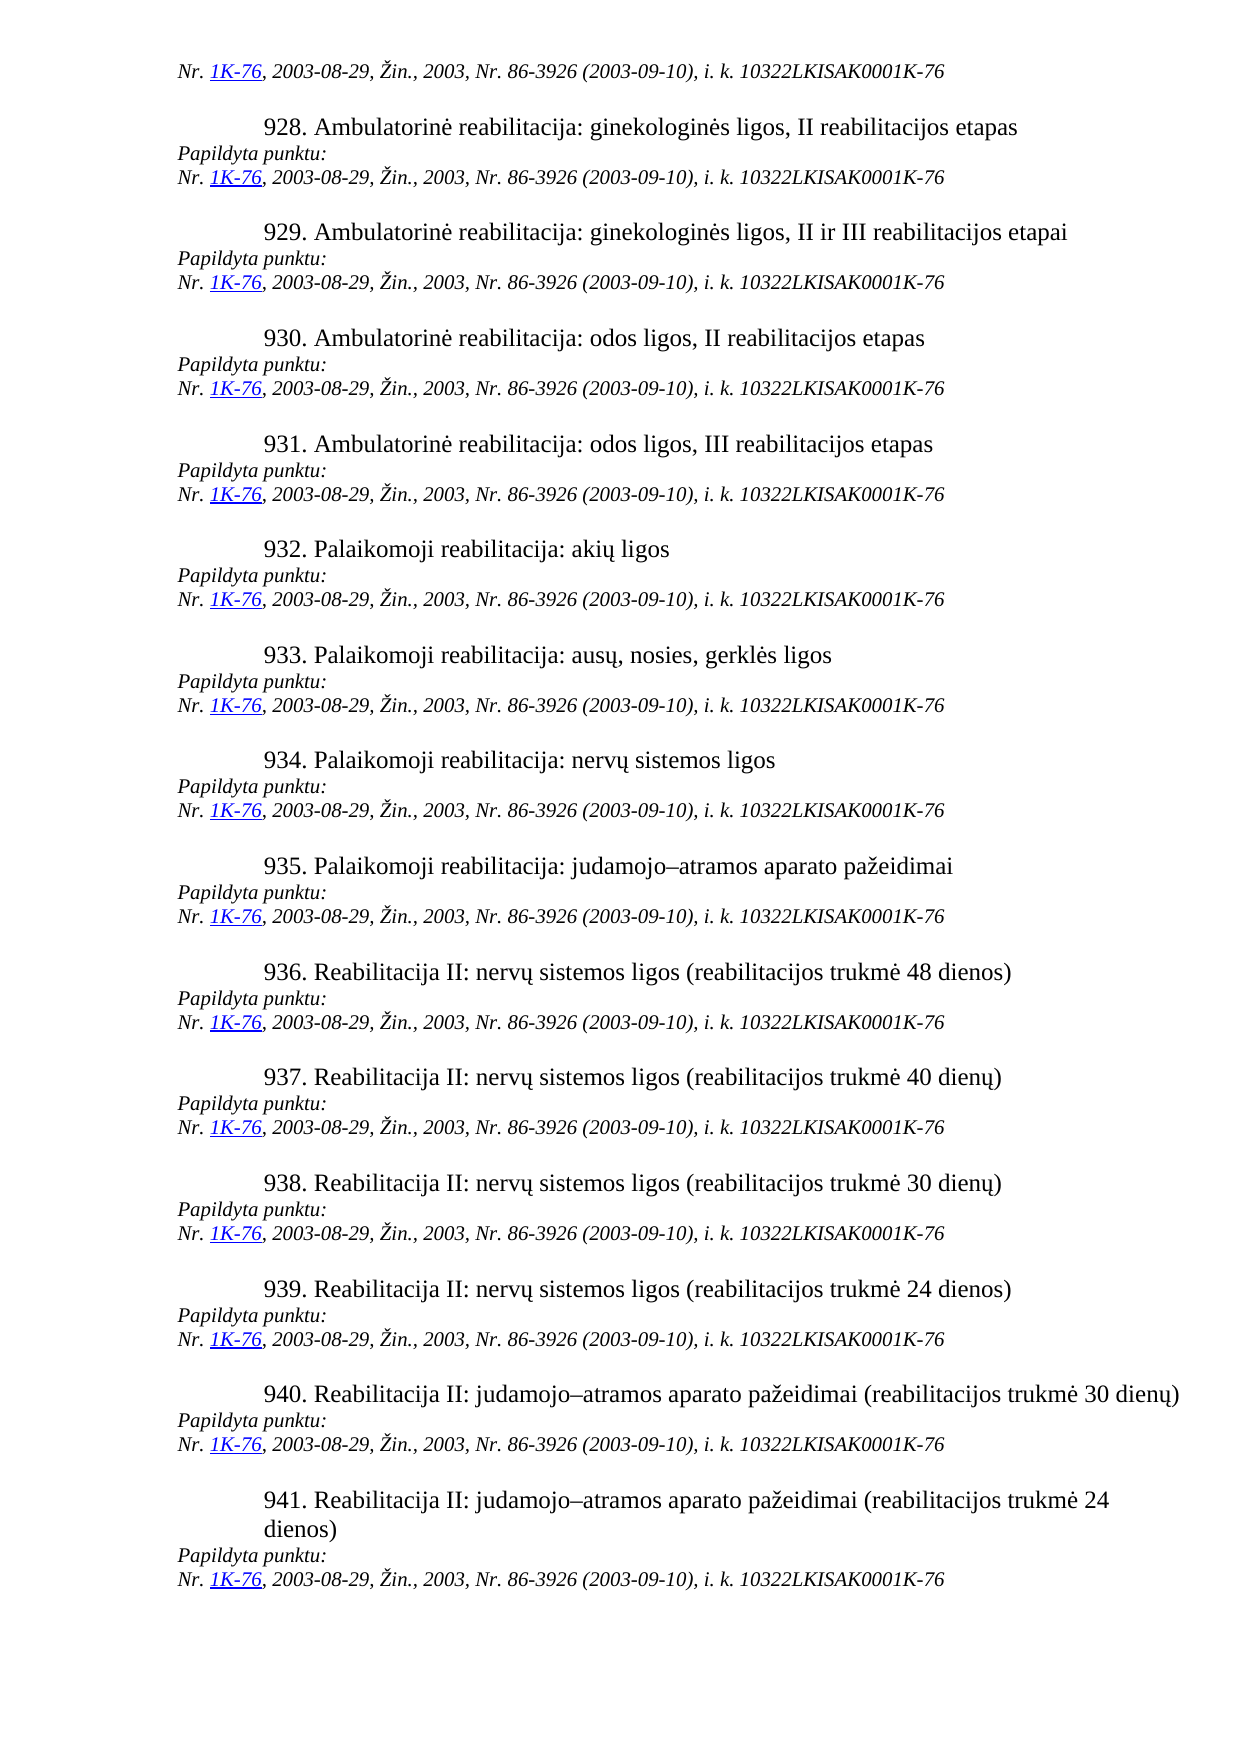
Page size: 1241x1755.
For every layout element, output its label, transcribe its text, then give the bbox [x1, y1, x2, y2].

text Nr. 1K-76, 2003-08-29, Žin., 2003, Nr. 86-3926 (2003-09-10), i. k. 10322LKISAK0001K-76 [177, 904, 1181, 928]
text 935. Palaikomoji reabilitacija: judamojo–atramos aparato pažeidimai [263, 851, 1181, 880]
text Nr. 1K-76, 2003-08-29, Žin., 2003, Nr. 86-3926 (2003-09-10), i. k. 10322LKISAK0001K-76 [177, 1221, 1181, 1245]
text Nr. 1K-76, 2003-08-29, Žin., 2003, Nr. 86-3926 (2003-09-10), i. k. 10322LKISAK0001K-76 [177, 1432, 1181, 1456]
text Papildyta punktu: [177, 774, 1181, 798]
text 928. Ambulatorinė reabilitacija: ginekologinės ligos, II reabilitacijos etapas [263, 112, 1181, 141]
text Papildyta punktu: [177, 457, 1181, 482]
text 932. Palaikomoji reabilitacija: akių ligos [263, 534, 1181, 563]
text Nr. 1K-76, 2003-08-29, Žin., 2003, Nr. 86-3926 (2003-09-10), i. k. 10322LKISAK0001K-76 [177, 270, 1181, 294]
text 939. Reabilitacija II: nervų sistemos ligos (reabilitacijos trukmė 24 dienos) [263, 1274, 1181, 1302]
text Nr. 1K-76, 2003-08-29, Žin., 2003, Nr. 86-3926 (2003-09-10), i. k. 10322LKISAK0001K-76 [177, 376, 1181, 400]
text 937. Reabilitacija II: nervų sistemos ligos (reabilitacijos trukmė 40 dienų) [263, 1062, 1181, 1091]
text Nr. 1K-76, 2003-08-29, Žin., 2003, Nr. 86-3926 (2003-09-10), i. k. 10322LKISAK0001K-76 [177, 482, 1181, 506]
text 929. Ambulatorinė reabilitacija: ginekologinės ligos, II ir III reabilitacijos etapai [263, 217, 1181, 246]
text Papildyta punktu: [177, 880, 1181, 904]
text Papildyta punktu: [177, 986, 1181, 1010]
text Nr. 1K-76, 2003-08-29, Žin., 2003, Nr. 86-3926 (2003-09-10), i. k. 10322LKISAK0001K-76 [177, 1010, 1181, 1034]
text 940. Reabilitacija II: judamojo–atramos aparato pažeidimai (reabilitacijos trukmė 30 dienų) [263, 1379, 1181, 1408]
text Nr. 1K-76, 2003-08-29, Žin., 2003, Nr. 86-3926 (2003-09-10), i. k. 10322LKISAK0001K-76 [177, 1327, 1181, 1351]
text Papildyta punktu: [177, 1542, 1181, 1567]
text 936. Reabilitacija II: nervų sistemos ligos (reabilitacijos trukmė 48 dienos) [263, 957, 1181, 986]
text Nr. 1K-76, 2003-08-29, Žin., 2003, Nr. 86-3926 (2003-09-10), i. k. 10322LKISAK0001K-76 [177, 165, 1181, 189]
text 941. Reabilitacija II: judamojo–atramos aparato pažeidimai (reabilitacijos trukmė 24 dienos) [263, 1485, 1181, 1542]
text Papildyta punktu: [177, 1091, 1181, 1115]
text 930. Ambulatorinė reabilitacija: odos ligos, II reabilitacijos etapas [263, 323, 1181, 352]
text 931. Ambulatorinė reabilitacija: odos ligos, III reabilitacijos etapas [263, 429, 1181, 457]
text Papildyta punktu: [177, 246, 1181, 270]
text Nr. 1K-76, 2003-08-29, Žin., 2003, Nr. 86-3926 (2003-09-10), i. k. 10322LKISAK0001K-76 [177, 693, 1181, 717]
text Nr. 1K-76, 2003-08-29, Žin., 2003, Nr. 86-3926 (2003-09-10), i. k. 10322LKISAK0001K-76 [177, 59, 1181, 83]
text Papildyta punktu: [177, 669, 1181, 693]
text Papildyta punktu: [177, 563, 1181, 587]
text Nr. 1K-76, 2003-08-29, Žin., 2003, Nr. 86-3926 (2003-09-10), i. k. 10322LKISAK0001K-76 [177, 798, 1181, 822]
text Nr. 1K-76, 2003-08-29, Žin., 2003, Nr. 86-3926 (2003-09-10), i. k. 10322LKISAK0001K-76 [177, 1115, 1181, 1139]
text Nr. 1K-76, 2003-08-29, Žin., 2003, Nr. 86-3926 (2003-09-10), i. k. 10322LKISAK0001K-76 [177, 587, 1181, 611]
text Nr. 1K-76, 2003-08-29, Žin., 2003, Nr. 86-3926 (2003-09-10), i. k. 10322LKISAK0001K-76 [177, 1567, 1181, 1591]
text Papildyta punktu: [177, 1302, 1181, 1327]
text Papildyta punktu: [177, 1408, 1181, 1432]
text Papildyta punktu: [177, 141, 1181, 165]
text Papildyta punktu: [177, 1197, 1181, 1221]
text 938. Reabilitacija II: nervų sistemos ligos (reabilitacijos trukmė 30 dienų) [263, 1168, 1181, 1197]
text Papildyta punktu: [177, 352, 1181, 376]
text 933. Palaikomoji reabilitacija: ausų, nosies, gerklės ligos [263, 640, 1181, 669]
text 934. Palaikomoji reabilitacija: nervų sistemos ligos [263, 746, 1181, 774]
